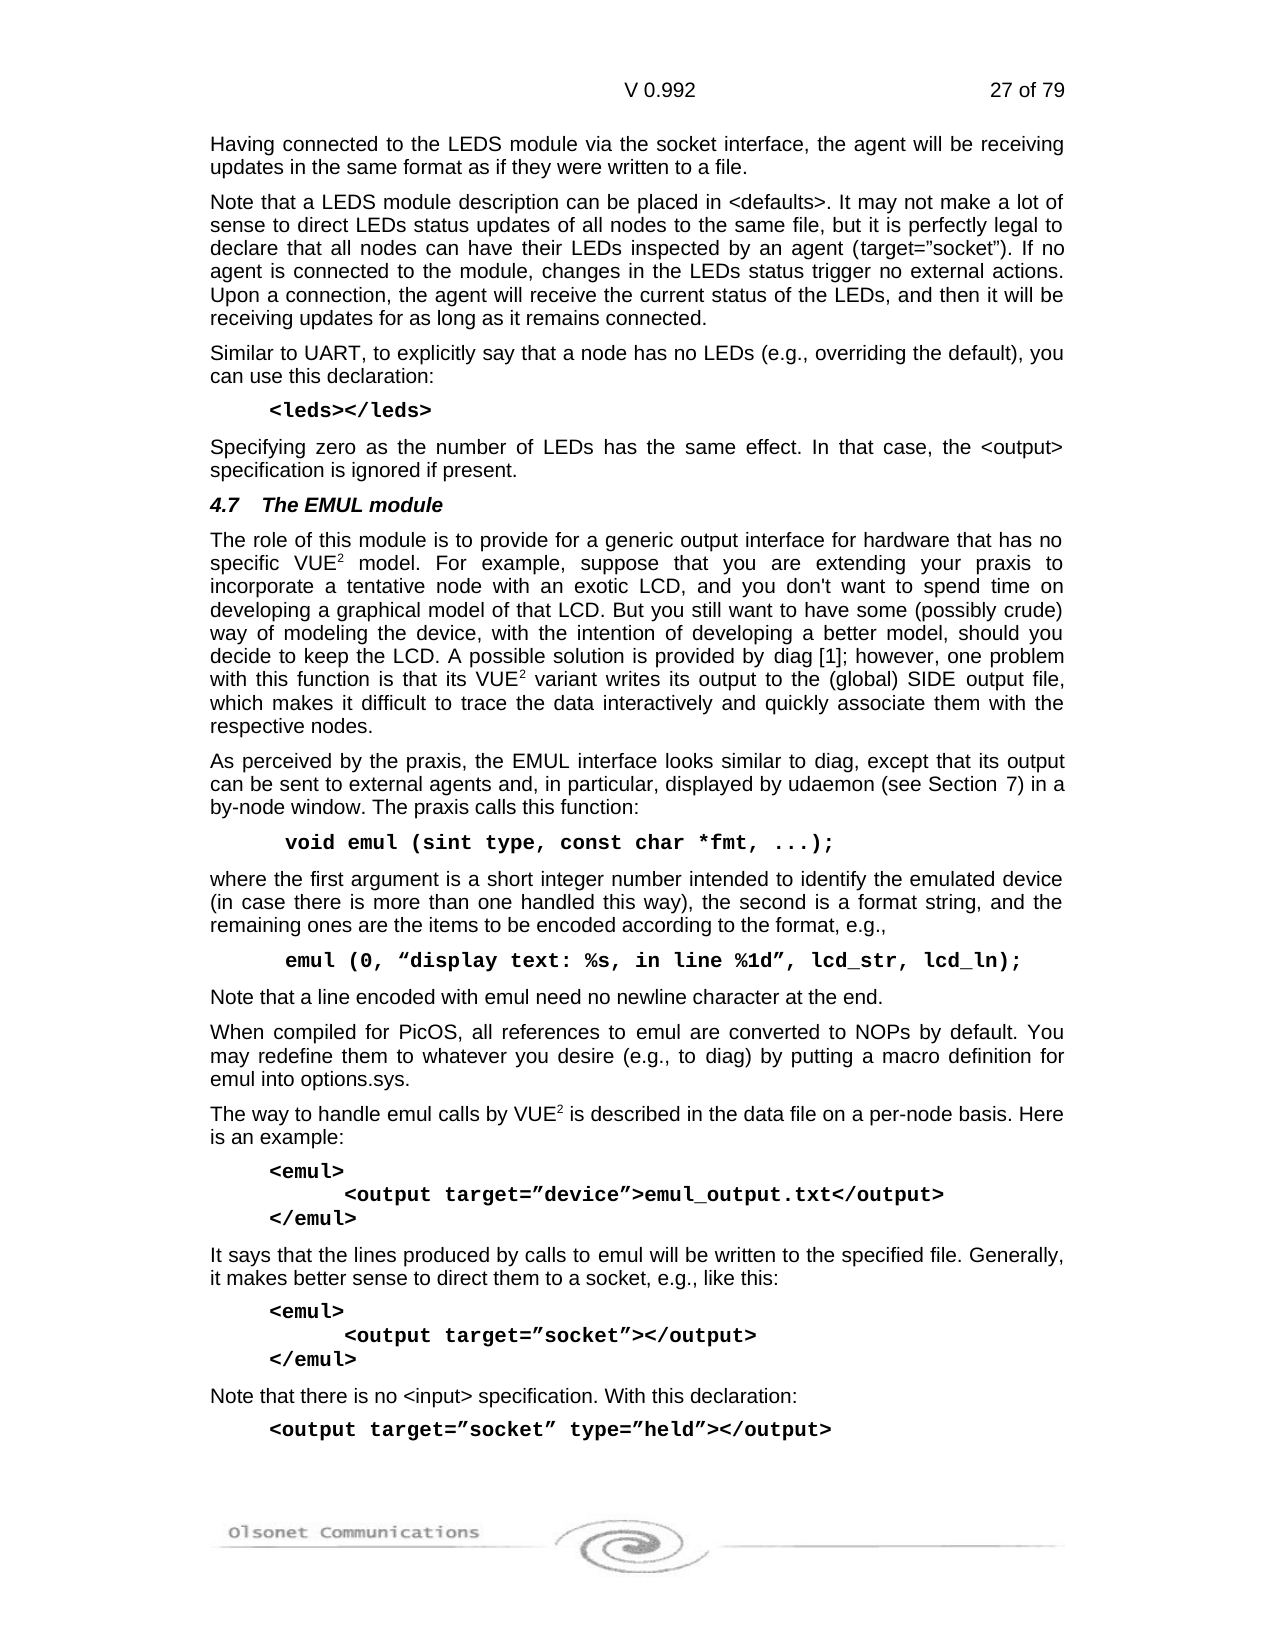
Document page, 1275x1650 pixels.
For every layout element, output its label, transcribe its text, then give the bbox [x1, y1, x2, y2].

text Note that a line encoded with emul need no newline character at the end. [210, 986, 1065, 1009]
text Having connected to the LEDS module via the socket interface, the agent will be receiving updates in the same format as if they were written to a file. [210, 132, 1065, 179]
text <output target=”socket” type=”held”></output> [269, 1419, 1065, 1443]
text <emul> [269, 1302, 1065, 1325]
text Similar to UART, to explicitly say that a node has no LEDs (e.g., overriding the default), you can use this declaration: [210, 342, 1065, 388]
picture [210, 1504, 1065, 1596]
text <emul> [269, 1161, 1065, 1184]
subtitle The EMUL module [210, 493, 1065, 517]
text The way to handle emul calls by VUE2 is described in the data file on a per-node basis. Here is an example: [210, 1102, 1065, 1149]
text When compiled for PicOS, all references to emul are converted to NOPs by default. You may redefine them to whatever you desire (e.g., to diag) by putting a macro definition for emul into options.sys. [210, 1021, 1065, 1091]
text where the first argument is a short integer number intended to identify the emulated device (in case there is more than one handled this way), the second is a format string, and the remaining ones are the items to be encoded according to the format, e.g., [210, 868, 1065, 937]
text </emul> [269, 1349, 1065, 1372]
text emul (0, “display text: %s, in line %1d”, lcd_str, lcd_ln); [210, 949, 1065, 974]
text Note that a LEDS module description can be placed in <defaults>. It may not make a lot of sense to direct LEDs status updates of all nodes to the same file, but it is perfectly legal to declare that all nodes can have their LEDs inspected by an agent (target=”socket”). If no agent is connected to the module, changes in the LEDs status trigger no external actions. Upon a connection, the agent will receive the current status of the LEDs, and then it will be receiving updates for as long as it remains connected. [210, 190, 1065, 330]
text Note that there is no <input> specification. With this declaration: [210, 1384, 1065, 1407]
text <output target=”device”>emul_output.txt</output> [269, 1184, 1065, 1208]
text The role of this module is to provide for a generic output interface for hardware that has no specific VUE2 model. For example, suppose that you are extending your praxis to incorporate a tentative node with an exotic LCD, and you don't want to spend time on developing a graphical model of that LCD. But you still want to have some (possibly crude) way of modeling the device, with the intention of developing a better model, should you decide to keep the LCD. A possible solution is provided by diag [1]; however, one problem with this function is that its VUE2 variant writes its output to the (global) SIDE output file, which makes it difficult to trace the data interactively and quickly associate them with the respective nodes. [210, 528, 1065, 737]
text It says that the lines produced by calls to emul will be written to the specified file. Generally, it makes better sense to direct them to a socket, e.g., like this: [210, 1243, 1065, 1290]
text void emul (sint type, const char *fmt, ...); [210, 831, 1065, 856]
text </emul> [269, 1208, 1065, 1232]
text Specifying zero as the number of LEDs has the same effect. In that case, the <output> specification is ignored if present. [210, 435, 1065, 482]
text As perceived by the praxis, the EMUL interface looks similar to diag, except that its output can be sent to external agents and, in particular, displayed by udaemon (see Section 7) in a by-node window. The praxis calls this function: [210, 749, 1065, 819]
text <output target=”socket”></output> [269, 1325, 1065, 1349]
text <leds></leds> [269, 400, 1065, 423]
